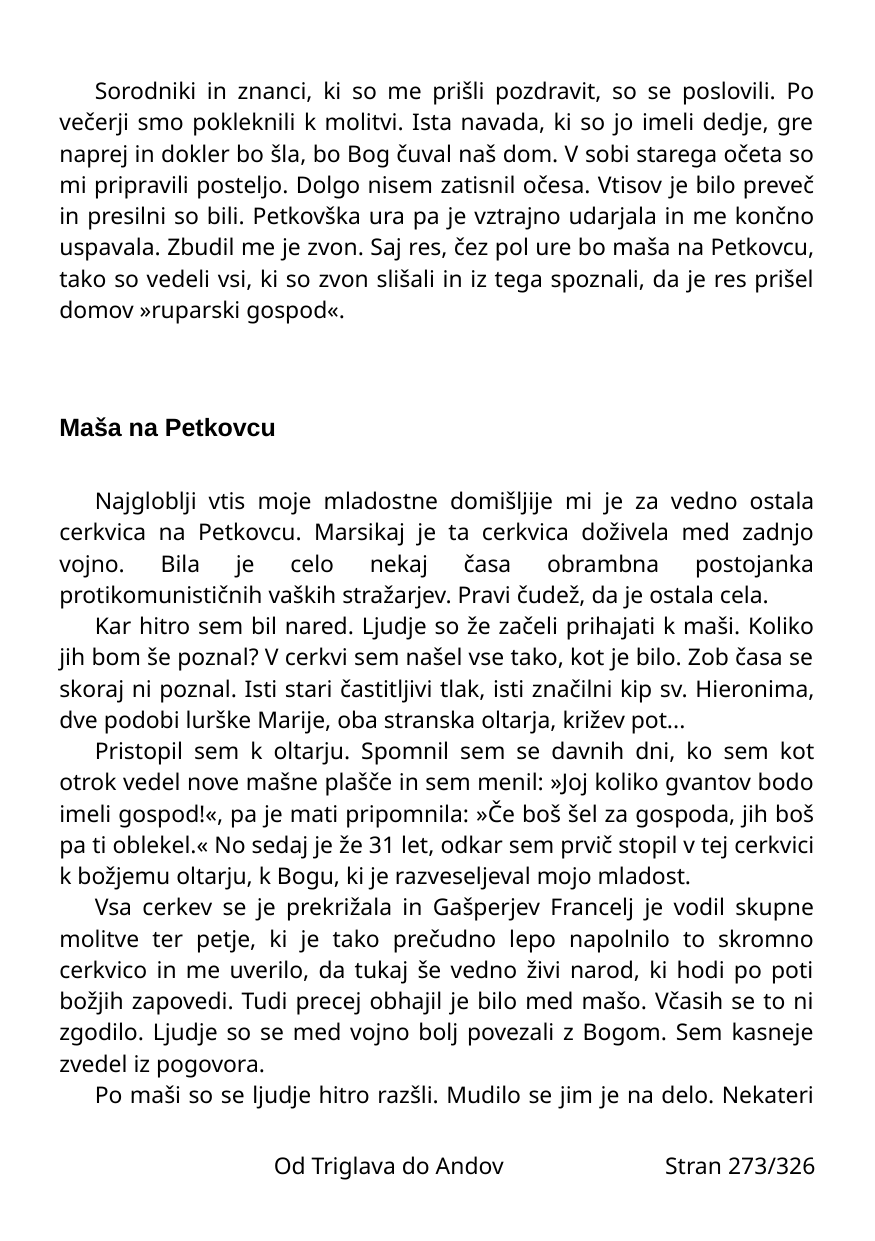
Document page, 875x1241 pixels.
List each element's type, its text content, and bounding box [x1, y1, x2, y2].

text Pristopil sem k oltarju. Spomnil sem se davnih dni, ko sem kot otrok vedel nove mašne plašče in sem menil: »Joj koliko gvantov bodo imeli gospod!«, pa je mati pripomnila: »Če boš šel za gospoda, jih boš pa ti oblekel.« No sedaj je že 31 let, odkar sem prvič stopil v tej cerkvici k božjemu oltarju, k Bogu, ki je razveseljeval mojo mladost. [59, 735, 815, 891]
text Vsa cerkev se je prekrižala in Gašperjev Francelj je vodil skupne molitve ter petje, ki je tako prečudno lepo napolnilo to skromno cerkvico in me uverilo, da tukaj še vedno živi narod, ki hodi po poti božjih zapovedi. Tudi precej obhajil je bilo med mašo. Včasih se to ni zgodilo. Ljudje so se med vojno bolj povezali z Bogom. Sem kasneje zvedel iz pogovora. [59, 891, 815, 1079]
text Sorodniki in znanci, ki so me prišli pozdravit, so se poslovili. Po večerji smo pokleknili k molitvi. Ista navada, ki so jo imeli dedje, gre naprej in dokler bo šla, bo Bog čuval naš dom. V sobi starega očeta so mi pripravili posteljo. Dolgo nisem zatisnil očesa. Vtisov je bilo preveč in presilni so bili. Petkovška ura pa je vztrajno udarjala in me končno uspavala. Zbudil me je zvon. Saj res, čez pol ure bo maša na Petkovcu, tako so vedeli vsi, ki so zvon slišali in iz tega spoznali, da je res prišel domov »ruparski gospod«. [59, 75, 815, 325]
text Po maši so se ljudje hitro razšli. Mudilo se jim je na delo. Nekateri [59, 1079, 815, 1110]
text Najgloblji vtis moje mladostne domišljije mi je za vedno ostala cerkvica na Petkovcu. Marsikaj je ta cerkvica doživela med zadnjo vojno. Bila je celo nekaj časa obrambna postojanka protikomunističnih vaških stražarjev. Pravi čudež, da je ostala cela. [59, 485, 815, 610]
text Kar hitro sem bil nared. Ljudje so že začeli prihajati k maši. Koliko jih bom še poznal? V cerkvi sem našel vse tako, kot je bilo. Zob časa se skoraj ni poznal. Isti stari častitljivi tlak, isti značilni kip sv. Hieronima, dve podobi lurške Marije, oba stranska oltarja, križev pot... [59, 610, 815, 735]
subtitle Maša na Petkovcu [59, 412, 815, 441]
